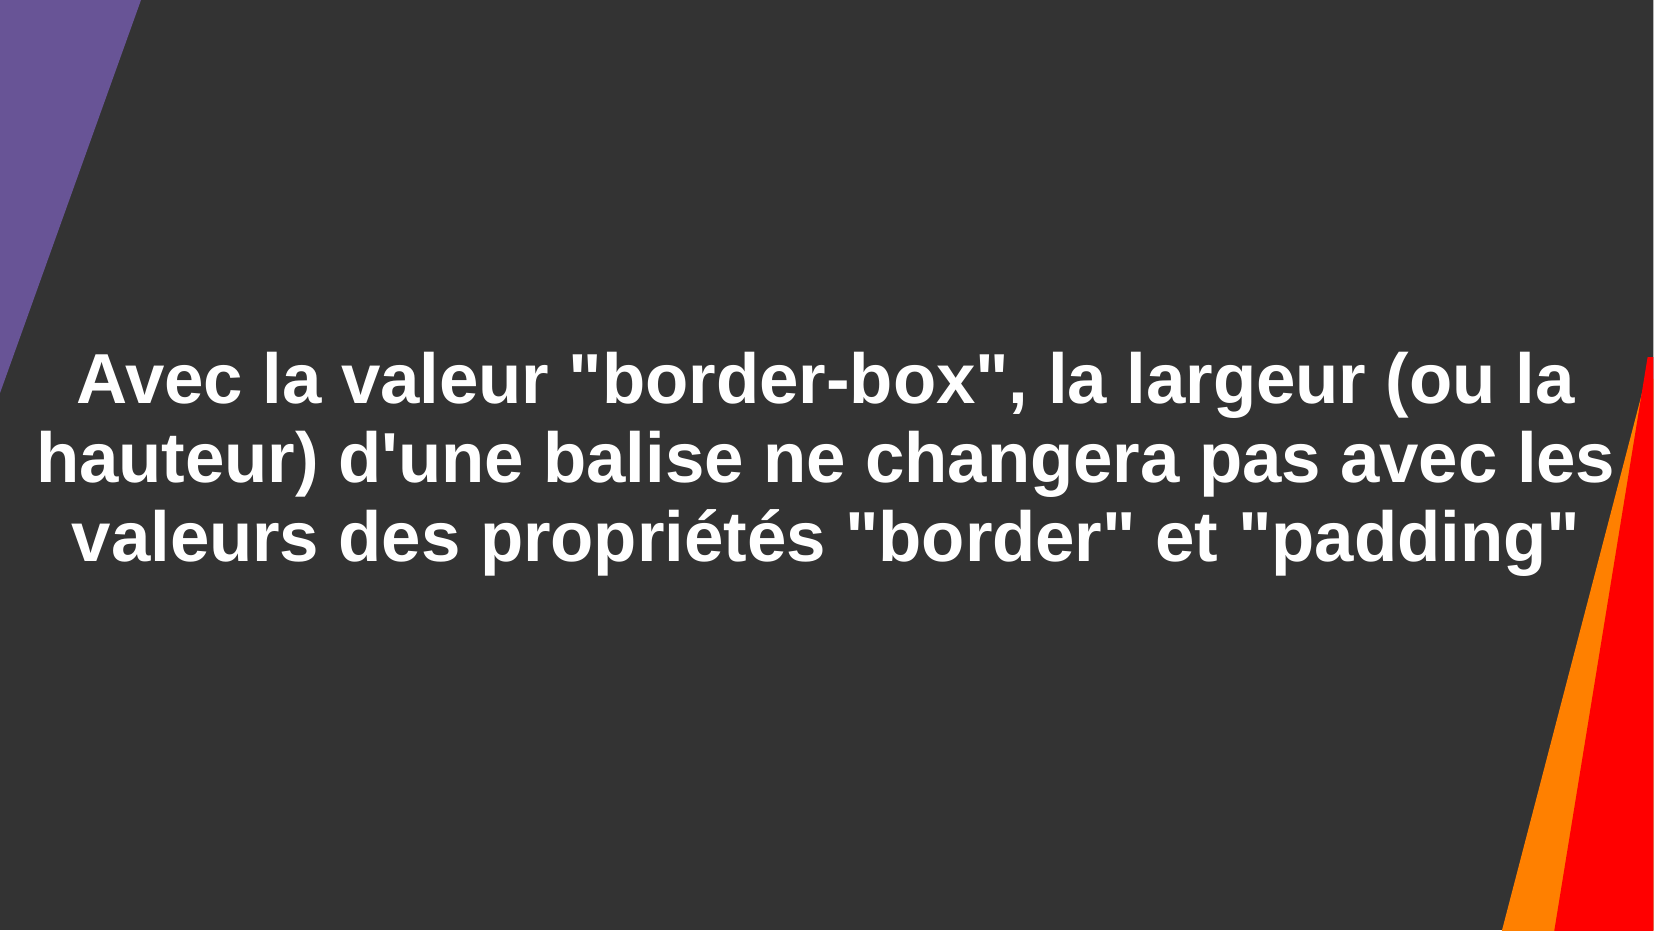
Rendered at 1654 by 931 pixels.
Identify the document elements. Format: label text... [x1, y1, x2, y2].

text_box [1501, 356, 1654, 931]
title Avec la valeur "border-box", la largeur (ou la hauteur) d'une balise ne changera pas avec les valeurs des propriétés "border" et "padding" [31, 339, 1622, 592]
text_box [0, 0, 142, 394]
